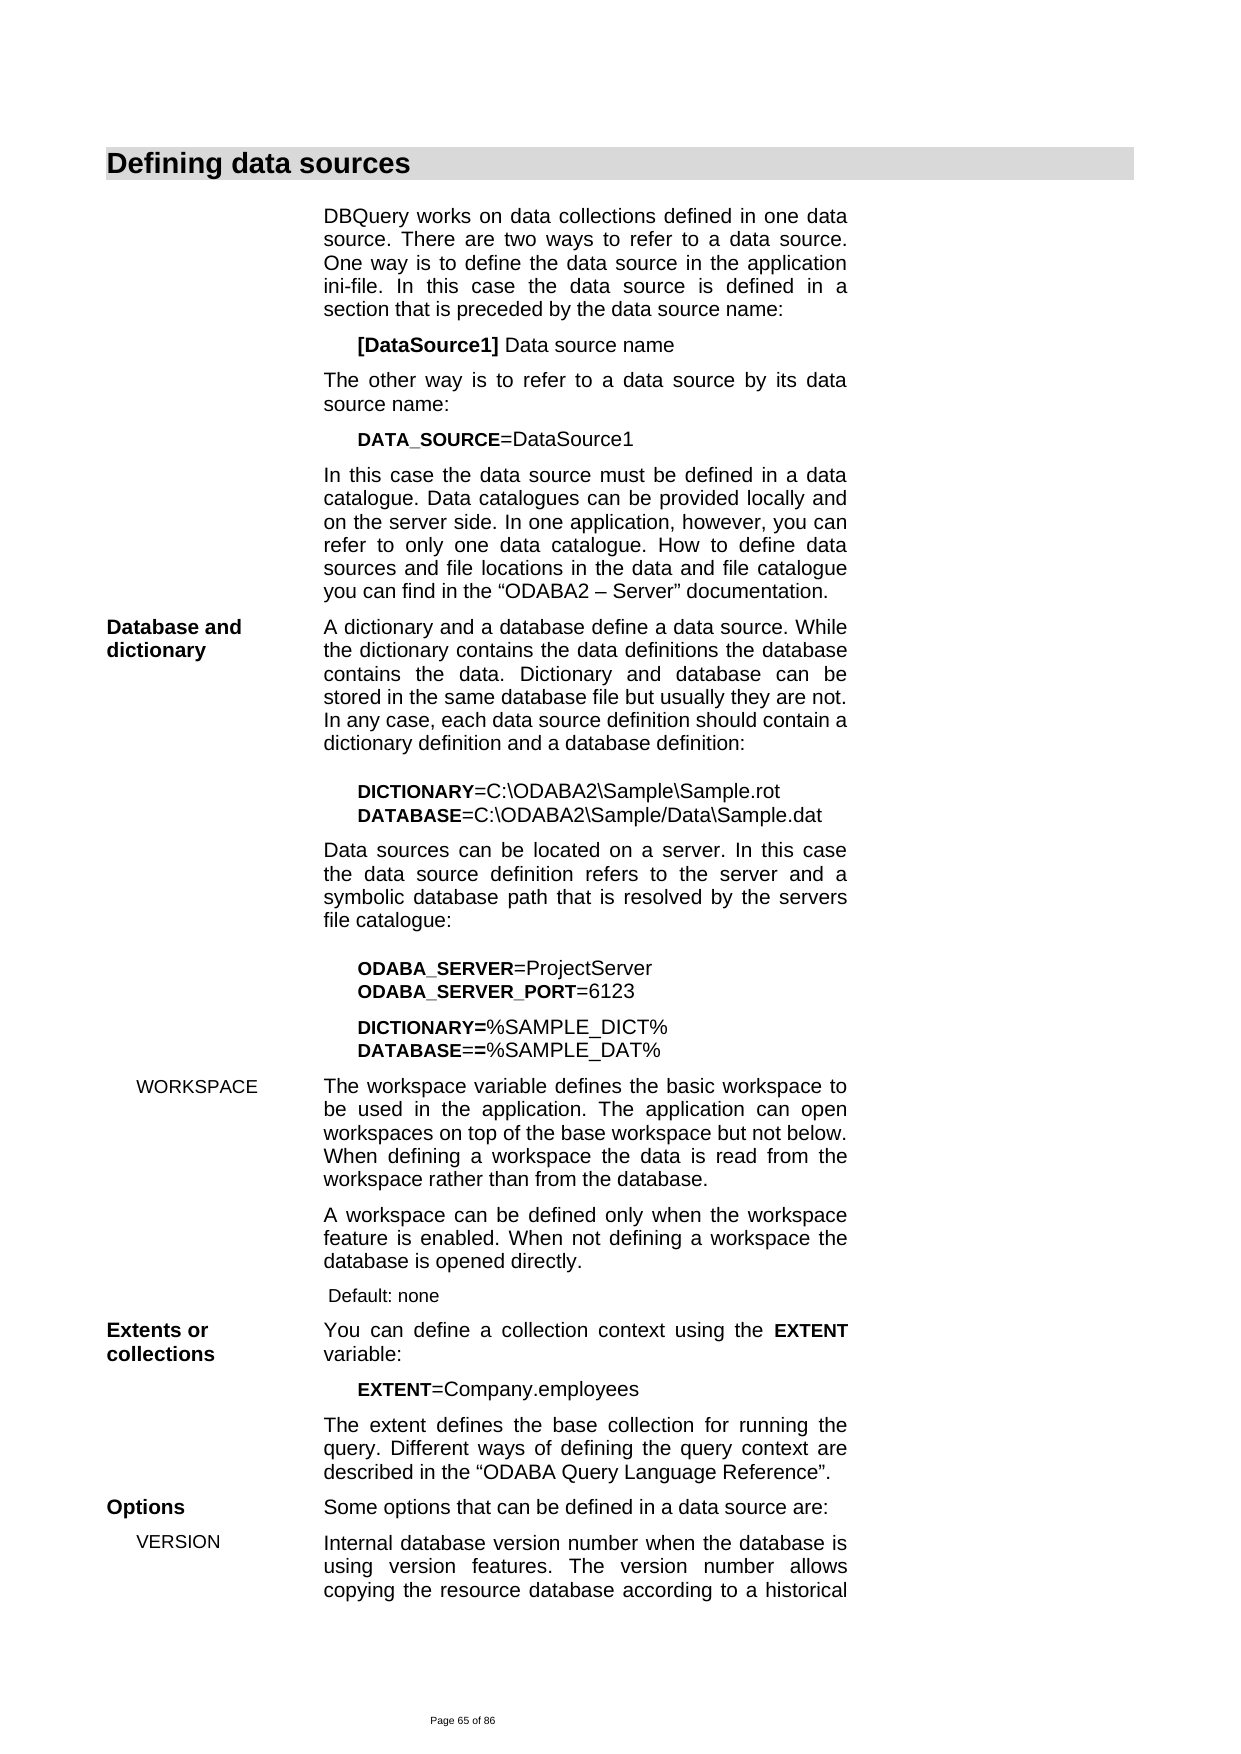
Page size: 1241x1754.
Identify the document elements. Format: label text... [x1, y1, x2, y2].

table_cell You can define a collection context using the EXTENT variable: EXTENT=Company.employees The extent defines the base collection for running the query. Different ways of defining the query context are described in the “ODABA Query Language Reference”. [312, 1319, 859, 1496]
table_cell The workspace variable defines the basic workspace to be used in the application. The application can open workspaces on top of the base workspace but not below. When defining a workspace the data is read from the workspace rather than from the database. A workspace can be defined only when the workspace feature is enabled. When not defining a workspace the database is opened directly. Default: none [312, 1075, 859, 1319]
table_cell WORKSPACE [95, 1075, 312, 1319]
table_header DBQuery works on data collections defined in one data source. There are two ways to refer to a data source. One way is to define the data source in the application ini-file. In this case the data source is defined in a section that is preceded by the data source name: [DataSource1] Data source name The other way is to refer to a data source by its data source name: DATA_SOURCE=DataSource1 In this case the data source must be defined in a data catalogue. Data catalogues can be provided locally and on the server side. In one application, however, you can refer to only one data catalogue. How to define data sources and file locations in the data and file catalogue you can find in the “ODABA2 – Server” documentation. [312, 205, 859, 616]
table_cell A dictionary and a database define a data source. While the dictionary contains the data definitions the database contains the data. Dictionary and database can be stored in the same database file but usually they are not. In any case, each data source definition should contain a dictionary definition and a database definition: DICTIONARY=C:\ODABA2\Sample\Sample.rot DATABASE=C:\ODABA2\Sample/Data\Sample.dat Data sources can be located on a server. In this case the data source definition refers to the server and a symbolic database path that is resolved by the servers file catalogue: ODABA_SERVER=ProjectServer ODABA_SERVER_PORT=6123 DICTIONARY=%SAMPLE_DICT% DATABASE==%SAMPLE_DAT% [312, 616, 859, 1075]
table_cell Internal database version number when the database is using version features. The version number allows copying the resource database according to a historical [312, 1532, 859, 1601]
table_header [95, 205, 312, 616]
table_cell Some options that can be defined in a data source are: [312, 1496, 859, 1532]
table_cell Options [95, 1496, 312, 1532]
table_cell Extents or collections [95, 1319, 312, 1496]
subtitle Defining data sources [106, 147, 1134, 180]
table_cell VERSION [95, 1532, 312, 1601]
table_cell Database and dictionary [95, 616, 312, 1075]
